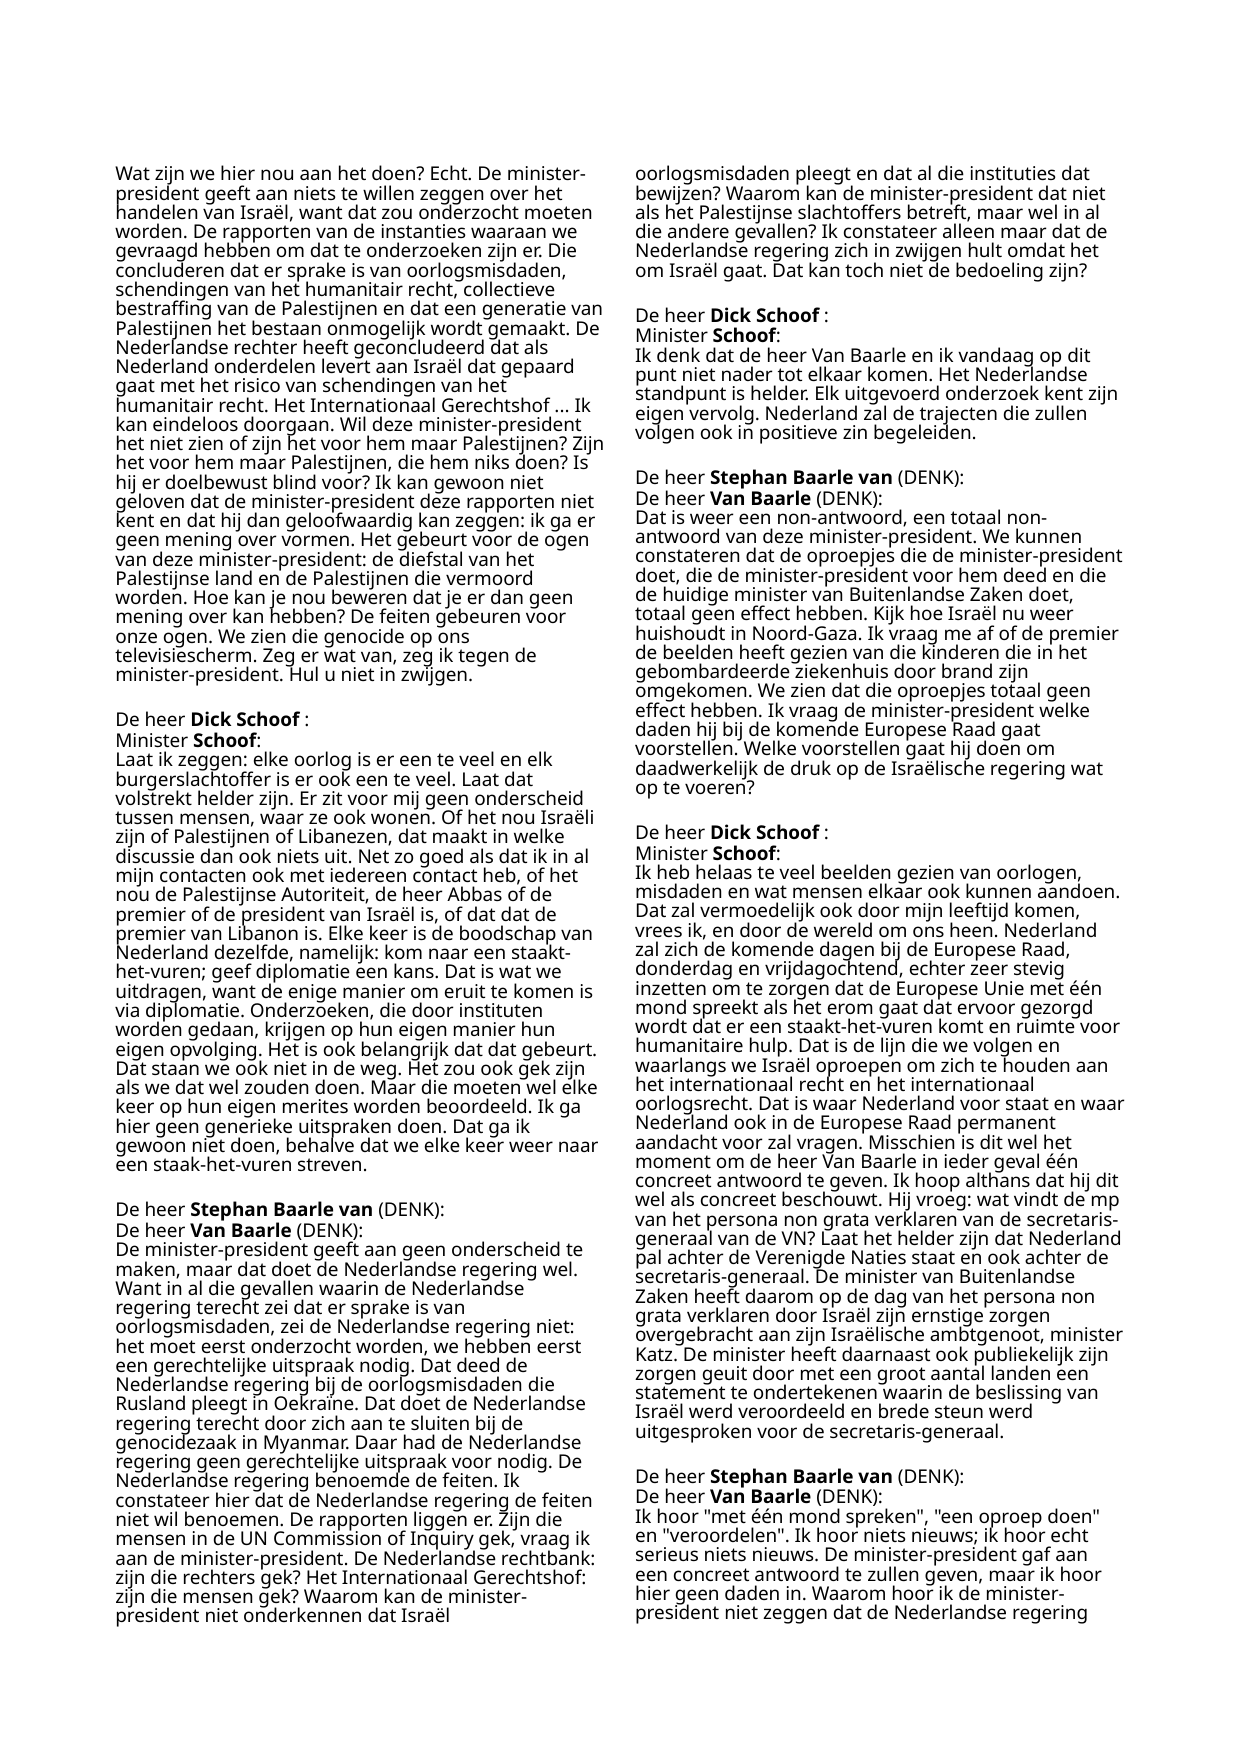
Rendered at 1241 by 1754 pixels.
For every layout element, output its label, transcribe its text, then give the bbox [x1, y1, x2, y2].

text De heer Stephan Baarle van (DENK): [635, 464, 1125, 490]
text De heer Stephan Baarle van (DENK): [115, 1196, 605, 1222]
text De heer Dick Schoof : [635, 302, 1125, 327]
text Minister Schoof: [635, 844, 1125, 864]
text Minister Schoof: [635, 327, 1125, 347]
text De heer Van Baarle (DENK): [635, 490, 1125, 509]
text Dat is weer een non-antwoord, een totaal non-antwoord van deze minister-president. We kunnen constateren dat de oproepjes die de minister-president doet, die de minister-president voor hem deed en die de huidige minister van Buitenlandse Zaken doet, totaal geen effect hebben. Kijk hoe Israël nu weer huishoudt in Noord-Gaza. Ik vraag me af of de premier de beelden heeft gezien van die kinderen die in het gebombardeerde ziekenhuis door brand zijn omgekomen. We zien dat die oproepjes totaal geen effect hebben. Ik vraag de minister-president welke daden hij bij de komende Europese Raad gaat voorstellen. Welke voorstellen gaat hij doen om daadwerkelijk de druk op de Israëlische regering wat op te voeren? [635, 509, 1125, 798]
text De heer Stephan Baarle van (DENK): [635, 1463, 1125, 1488]
text De heer Van Baarle (DENK): [115, 1222, 605, 1241]
text Minister Schoof: [115, 732, 605, 751]
text Ik hoor "met één mond spreken", "een oproep doen" en "veroordelen". Ik hoor niets nieuws; ik hoor echt serieus niets nieuws. De minister-president gaf aan een concreet antwoord te zullen geven, maar ik hoor hier geen daden in. Waarom hoor ik de minister-president niet zeggen dat de Nederlandse regering [635, 1508, 1125, 1623]
text oorlogsmisdaden pleegt en dat al die instituties dat bewijzen? Waarom kan de minister-president dat niet als het Palestijnse slachtoffers betreft, maar wel in al die andere gevallen? Ik constateer alleen maar dat de Nederlandse regering zich in zwijgen hult omdat het om Israël gaat. Dat kan toch niet de bedoeling zijn? [635, 165, 1125, 281]
text Ik heb helaas te veel beelden gezien van oorlogen, misdaden en wat mensen elkaar ook kunnen aandoen. Dat zal vermoedelijk ook door mijn leeftijd komen, vrees ik, en door de wereld om ons heen. Nederland zal zich de komende dagen bij de Europese Raad, donderdag en vrijdagochtend, echter zeer stevig inzetten om te zorgen dat de Europese Unie met één mond spreekt als het erom gaat dat ervoor gezorgd wordt dat er een staakt-het-vuren komt en ruimte voor humanitaire hulp. Dat is de lijn die we volgen en waarlangs we Israël oproepen om zich te houden aan het internationaal recht en het internationaal oorlogsrecht. Dat is waar Nederland voor staat en waar Nederland ook in de Europese Raad permanent aandacht voor zal vragen. Misschien is dit wel het moment om de heer Van Baarle in ieder geval één concreet antwoord te geven. Ik hoop althans dat hij dit wel als concreet beschouwt. Hij vroeg: wat vindt de mp van het persona non grata verklaren van de secretaris-generaal van de VN? Laat het helder zijn dat Nederland pal achter de Verenigde Naties staat en ook achter de secretaris-generaal. De minister van Buitenlandse Zaken heeft daarom op de dag van het persona non grata verklaren door Israël zijn ernstige zorgen overgebracht aan zijn Israëlische ambtgenoot, minister Katz. De minister heeft daarnaast ook publiekelijk zijn zorgen geuit door met een groot aantal landen een statement te ondertekenen waarin de beslissing van Israël werd veroordeeld en brede steun werd uitgesproken voor de secretaris-generaal. [635, 864, 1125, 1442]
text De heer Dick Schoof : [635, 819, 1125, 844]
text Ik denk dat de heer Van Baarle en ik vandaag op dit punt niet nader tot elkaar komen. Het Nederlandse standpunt is helder. Elk uitgevoerd onderzoek kent zijn eigen vervolg. Nederland zal de trajecten die zullen volgen ook in positieve zin begeleiden. [635, 347, 1125, 443]
text De minister-president geeft aan geen onderscheid te maken, maar dat doet de Nederlandse regering wel. Want in al die gevallen waarin de Nederlandse regering terecht zei dat er sprake is van oorlogsmisdaden, zei de Nederlandse regering niet: het moet eerst onderzocht worden, we hebben eerst een gerechtelijke uitspraak nodig. Dat deed de Nederlandse regering bij de oorlogsmisdaden die Rusland pleegt in Oekraïne. Dat doet de Nederlandse regering terecht door zich aan te sluiten bij de genocidezaak in Myanmar. Daar had de Nederlandse regering geen gerechtelijke uitspraak voor nodig. De Nederlandse regering benoemde de feiten. Ik constateer hier dat de Nederlandse regering de feiten niet wil benoemen. De rapporten liggen er. Zijn die mensen in de UN Commission of Inquiry gek, vraag ik aan de minister-president. De Nederlandse rechtbank: zijn die rechters gek? Het Internationaal Gerechtshof: zijn die mensen gek? Waarom kan de minister-president niet onderkennen dat Israël [115, 1241, 605, 1627]
text De heer Van Baarle (DENK): [635, 1488, 1125, 1508]
text Wat zijn we hier nou aan het doen? Echt. De minister-president geeft aan niets te willen zeggen over het handelen van Israël, want dat zou onderzocht moeten worden. De rapporten van de instanties waaraan we gevraagd hebben om dat te onderzoeken zijn er. Die concluderen dat er sprake is van oorlogsmisdaden, schendingen van het humanitair recht, collectieve bestraffing van de Palestijnen en dat een generatie van Palestijnen het bestaan onmogelijk wordt gemaakt. De Nederlandse rechter heeft geconcludeerd dat als Nederland onderdelen levert aan Israël dat gepaard gaat met het risico van schendingen van het humanitair recht. Het Internationaal Gerechtshof ... Ik kan eindeloos doorgaan. Wil deze minister-president het niet zien of zijn het voor hem maar Palestijnen? Zijn het voor hem maar Palestijnen, die hem niks doen? Is hij er doelbewust blind voor? Ik kan gewoon niet geloven dat de minister-president deze rapporten niet kent en dat hij dan geloofwaardig kan zeggen: ik ga er geen mening over vormen. Het gebeurt voor de ogen van deze minister-president: de diefstal van het Palestijnse land en de Palestijnen die vermoord worden. Hoe kan je nou beweren dat je er dan geen mening over kan hebben? De feiten gebeuren voor onze ogen. We zien die genocide op ons televisiescherm. Zeg er wat van, zeg ik tegen de minister-president. Hul u niet in zwijgen. [115, 165, 605, 686]
text Laat ik zeggen: elke oorlog is er een te veel en elk burgerslachtoffer is er ook een te veel. Laat dat volstrekt helder zijn. Er zit voor mij geen onderscheid tussen mensen, waar ze ook wonen. Of het nou Israëli zijn of Palestijnen of Libanezen, dat maakt in welke discussie dan ook niets uit. Net zo goed als dat ik in al mijn contacten ook met iedereen contact heb, of het nou de Palestijnse Autoriteit, de heer Abbas of de premier of de president van Israël is, of dat dat de premier van Libanon is. Elke keer is de boodschap van Nederland dezelfde, namelijk: kom naar een staakt-het-vuren; geef diplomatie een kans. Dat is wat we uitdragen, want de enige manier om eruit te komen is via diplomatie. Onderzoeken, die door instituten worden gedaan, krijgen op hun eigen manier hun eigen opvolging. Het is ook belangrijk dat dat gebeurt. Dat staan we ook niet in de weg. Het zou ook gek zijn als we dat wel zouden doen. Maar die moeten wel elke keer op hun eigen merites worden beoordeeld. Ik ga hier geen generieke uitspraken doen. Dat ga ik gewoon niet doen, behalve dat we elke keer weer naar een staak-het-vuren streven. [115, 751, 605, 1175]
text De heer Dick Schoof : [115, 706, 605, 732]
